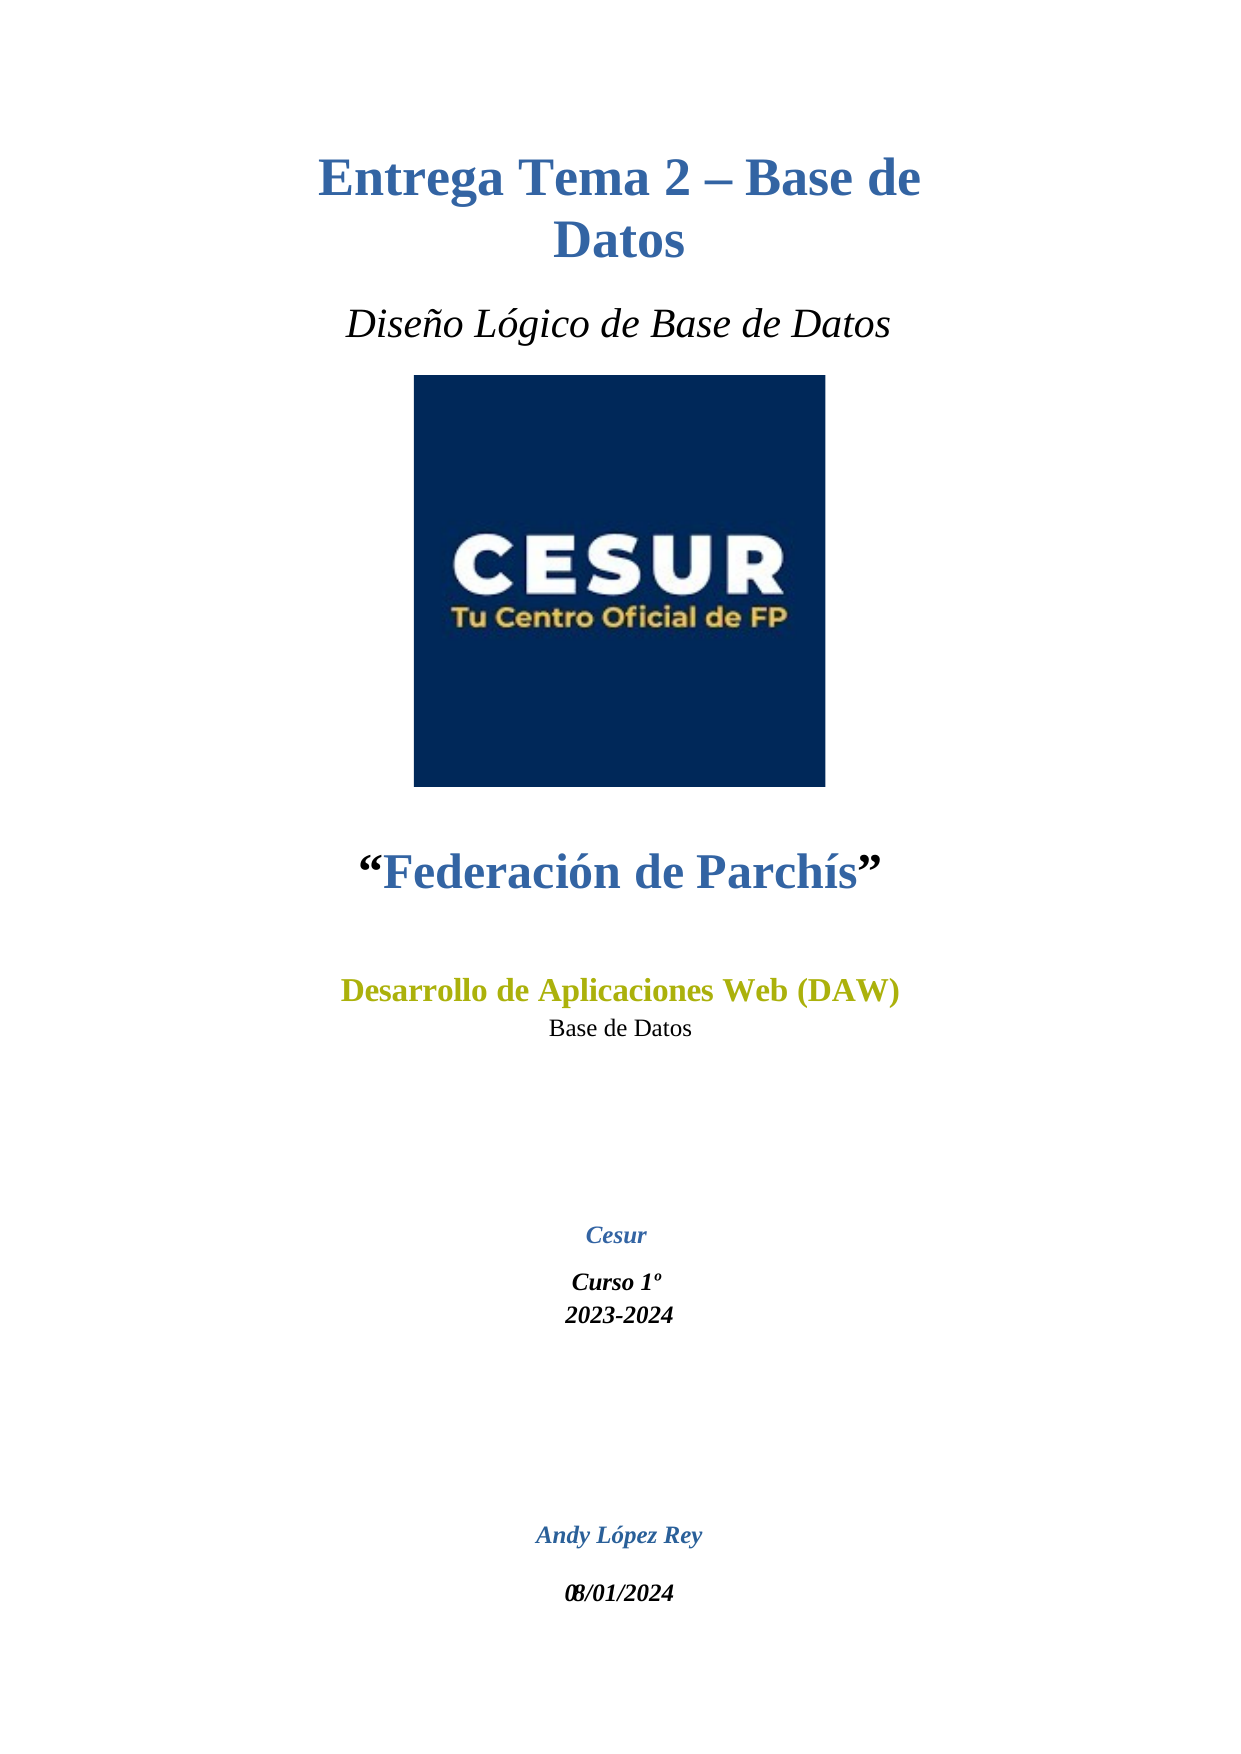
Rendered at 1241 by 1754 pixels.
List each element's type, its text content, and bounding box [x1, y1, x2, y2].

text 08/01/2024 [536, 1578, 702, 1606]
text Diseño Lógico de Base de Datos [244, 298, 992, 346]
text “Federación de Parchís” [247, 842, 993, 899]
text Andy López Rey [106, 1520, 1132, 1549]
picture [413, 375, 826, 787]
text Base de Datos [247, 1013, 993, 1042]
text Curso 1º 2023-2024 [558, 1267, 673, 1329]
text Cesur [240, 1220, 992, 1248]
text Desarrollo de Aplicaciones Web (DAW) [247, 970, 993, 1008]
title Entrega Tema 2 – Base de Datos [247, 145, 992, 269]
